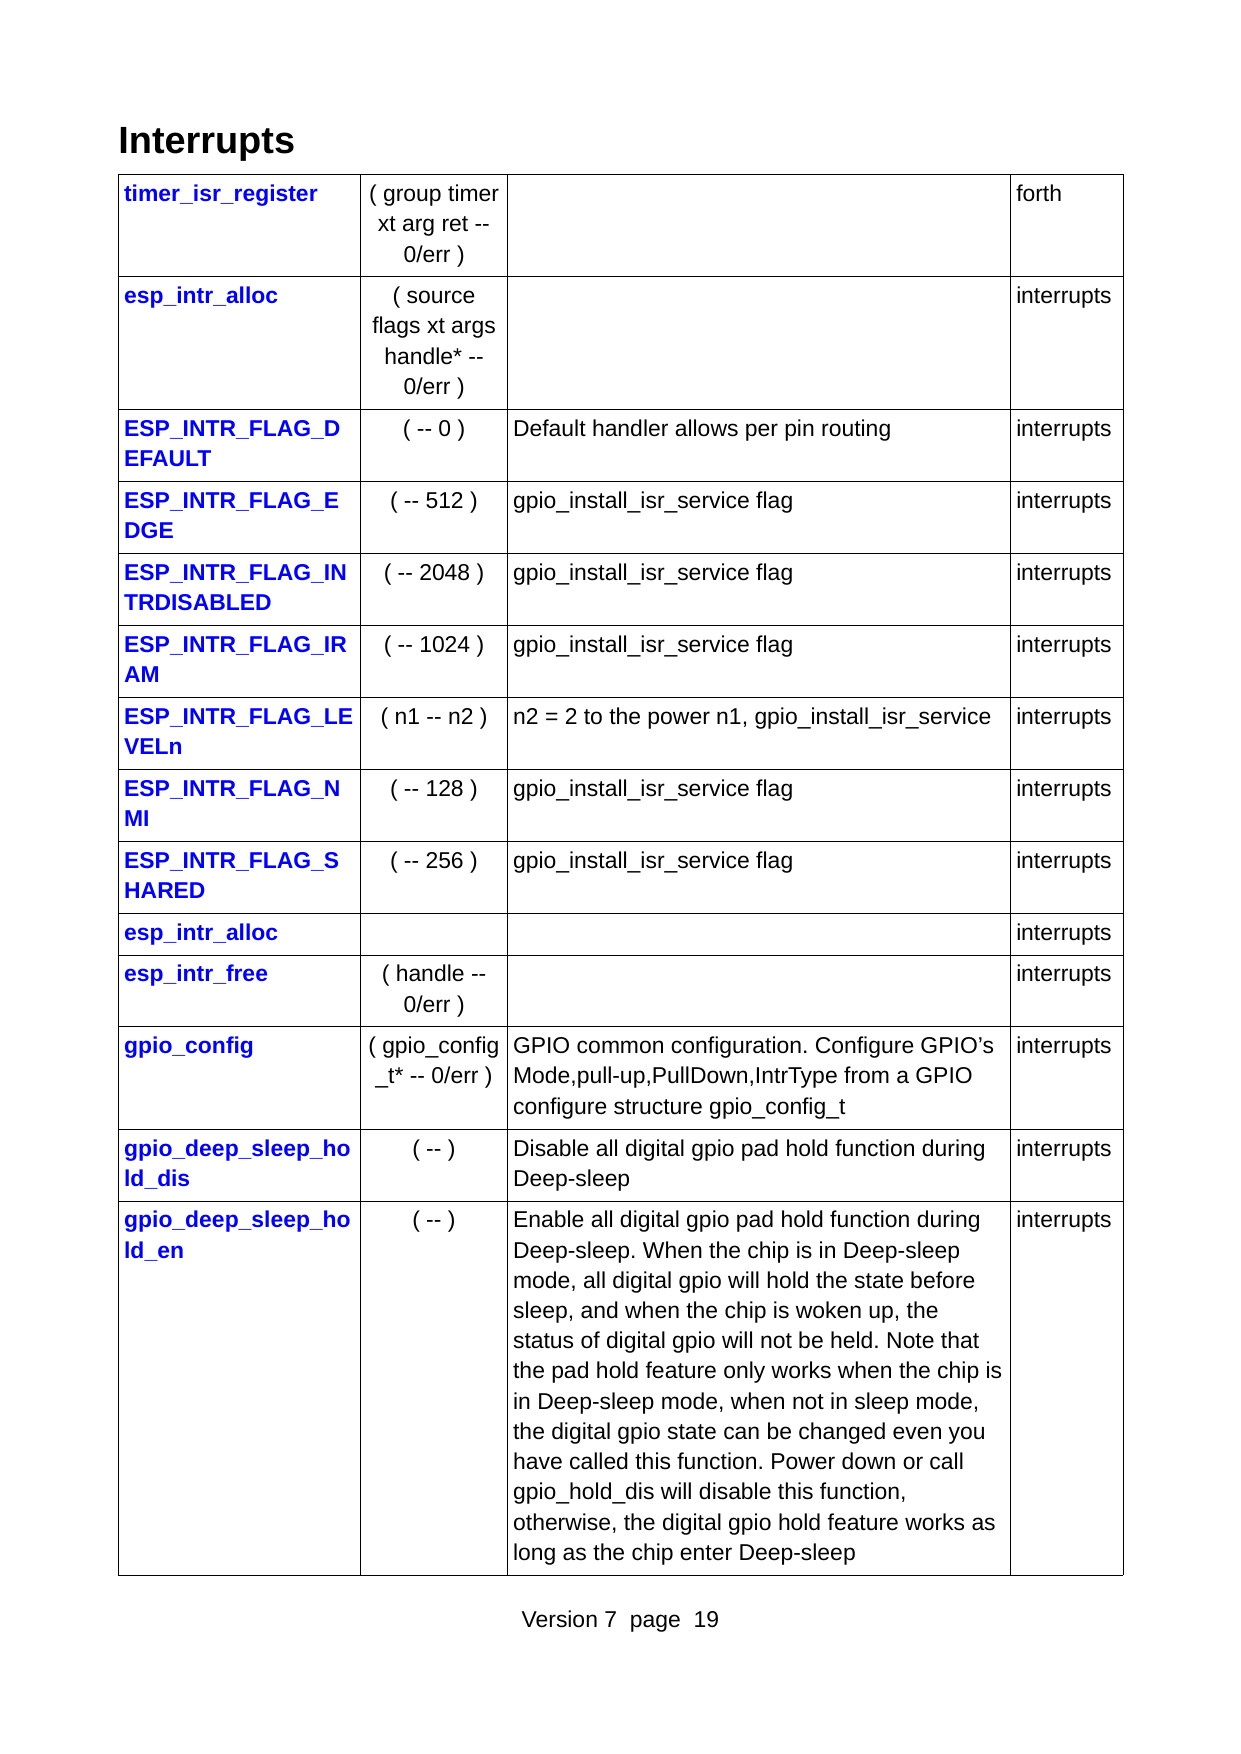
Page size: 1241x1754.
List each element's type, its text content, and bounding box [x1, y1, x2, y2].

table_cell interrupts [1011, 410, 1123, 481]
table_cell ( n1 -- n2 ) [361, 698, 507, 769]
table_cell ( -- ) [361, 1130, 507, 1201]
table_cell interrupts [1011, 1130, 1123, 1201]
table_cell ( -- ) [361, 1202, 507, 1575]
table_header ( group timer xt arg ret -- 0/err ) [361, 175, 507, 276]
table_cell ( -- 512 ) [361, 482, 507, 553]
table_cell gpio_install_isr_service flag [508, 842, 1010, 913]
table_cell interrupts [1011, 914, 1123, 954]
table_cell interrupts [1011, 956, 1123, 1026]
table_cell ESP_INTR_FLAG_EDGE [119, 482, 360, 553]
table_cell ESP_INTR_FLAG_INTRDISABLED [119, 554, 360, 625]
table_cell [361, 914, 507, 954]
table_cell Disable all digital gpio pad hold function during Deep-sleep [508, 1130, 1010, 1201]
table_cell GPIO common configuration. Configure GPIO’s Mode,pull-up,PullDown,IntrType from a GPIO configure structure gpio_config_t [508, 1027, 1010, 1129]
table_cell Enable all digital gpio pad hold function during Deep-sleep. When the chip is in Deep-sleep mode, all digital gpio will hold the state before sleep, and when the chip is woken up, the status of digital gpio will not be held. Note that the pad hold feature only works when the chip is in Deep-sleep mode, when not in sleep mode, the digital gpio state can be changed even you have called this function. Power down or call gpio_hold_dis will disable this function, otherwise, the digital gpio hold feature works as long as the chip enter Deep-sleep [508, 1202, 1010, 1575]
table_cell ( -- 0 ) [361, 410, 507, 481]
table_cell ( -- 2048 ) [361, 554, 507, 625]
table_cell Default handler allows per pin routing [508, 410, 1010, 481]
table_cell gpio_install_isr_service flag [508, 770, 1010, 841]
table_cell ESP_INTR_FLAG_DEFAULT [119, 410, 360, 481]
table_cell interrupts [1011, 1027, 1123, 1129]
table_cell gpio_install_isr_service flag [508, 626, 1010, 697]
table_cell interrupts [1011, 277, 1123, 409]
table_cell interrupts [1011, 626, 1123, 697]
table_cell esp_intr_alloc [119, 277, 360, 409]
table_cell interrupts [1011, 698, 1123, 769]
table_cell interrupts [1011, 770, 1123, 841]
table_cell interrupts [1011, 482, 1123, 553]
table_cell interrupts [1011, 842, 1123, 913]
table_cell [508, 914, 1010, 954]
table_cell gpio_install_isr_service flag [508, 482, 1010, 553]
table_cell gpio_install_isr_service flag [508, 554, 1010, 625]
table_cell ( -- 128 ) [361, 770, 507, 841]
table_cell n2 = 2 to the power n1, gpio_install_isr_service [508, 698, 1010, 769]
table_cell ( source flags xt args handle* -- 0/err ) [361, 277, 507, 409]
table_cell esp_intr_alloc [119, 914, 360, 954]
table_cell [508, 956, 1010, 1026]
table_cell ESP_INTR_FLAG_IRAM [119, 626, 360, 697]
table_cell ( handle -- 0/err ) [361, 956, 507, 1026]
table_cell [508, 277, 1010, 409]
table_cell ( -- 256 ) [361, 842, 507, 913]
table_header timer_isr_register [119, 175, 360, 276]
table_cell esp_intr_free [119, 956, 360, 1026]
table_cell gpio_deep_sleep_hold_dis [119, 1130, 360, 1201]
table_cell gpio_config [119, 1027, 360, 1129]
table_cell gpio_deep_sleep_hold_en [119, 1202, 360, 1575]
subtitle Interrupts [118, 118, 1122, 162]
table_cell interrupts [1011, 554, 1123, 625]
table_cell ESP_INTR_FLAG_NMI [119, 770, 360, 841]
table_cell ( -- 1024 ) [361, 626, 507, 697]
table_header forth [1011, 175, 1123, 276]
table_cell ESP_INTR_FLAG_LEVELn [119, 698, 360, 769]
table_cell ( gpio_config_t* -- 0/err ) [361, 1027, 507, 1129]
table_header [508, 175, 1010, 276]
table_cell ESP_INTR_FLAG_SHARED [119, 842, 360, 913]
table_cell interrupts [1011, 1202, 1123, 1575]
